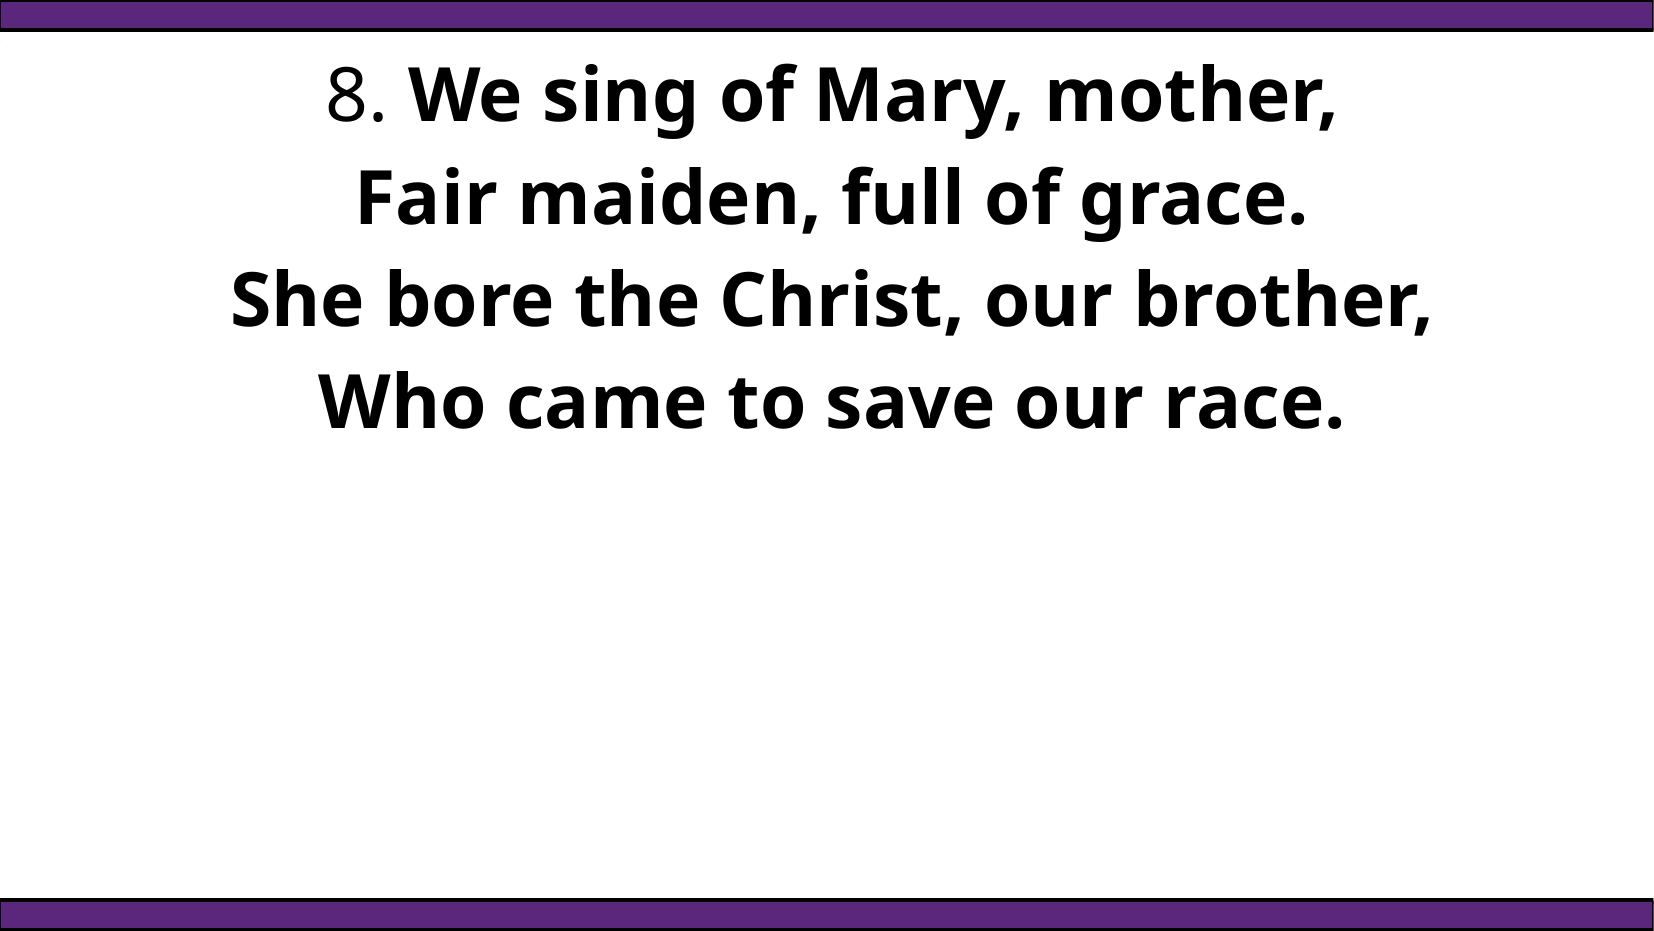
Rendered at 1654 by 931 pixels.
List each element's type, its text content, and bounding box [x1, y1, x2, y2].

text_box [0, 900, 1654, 931]
text_box [0, 0, 1654, 31]
text_box 8. We sing of Mary, mother, Fair maiden, full of grace. She bore the Christ, our brother, Who came to save our race. [60, 34, 1606, 449]
picture [0, 31, 1654, 900]
